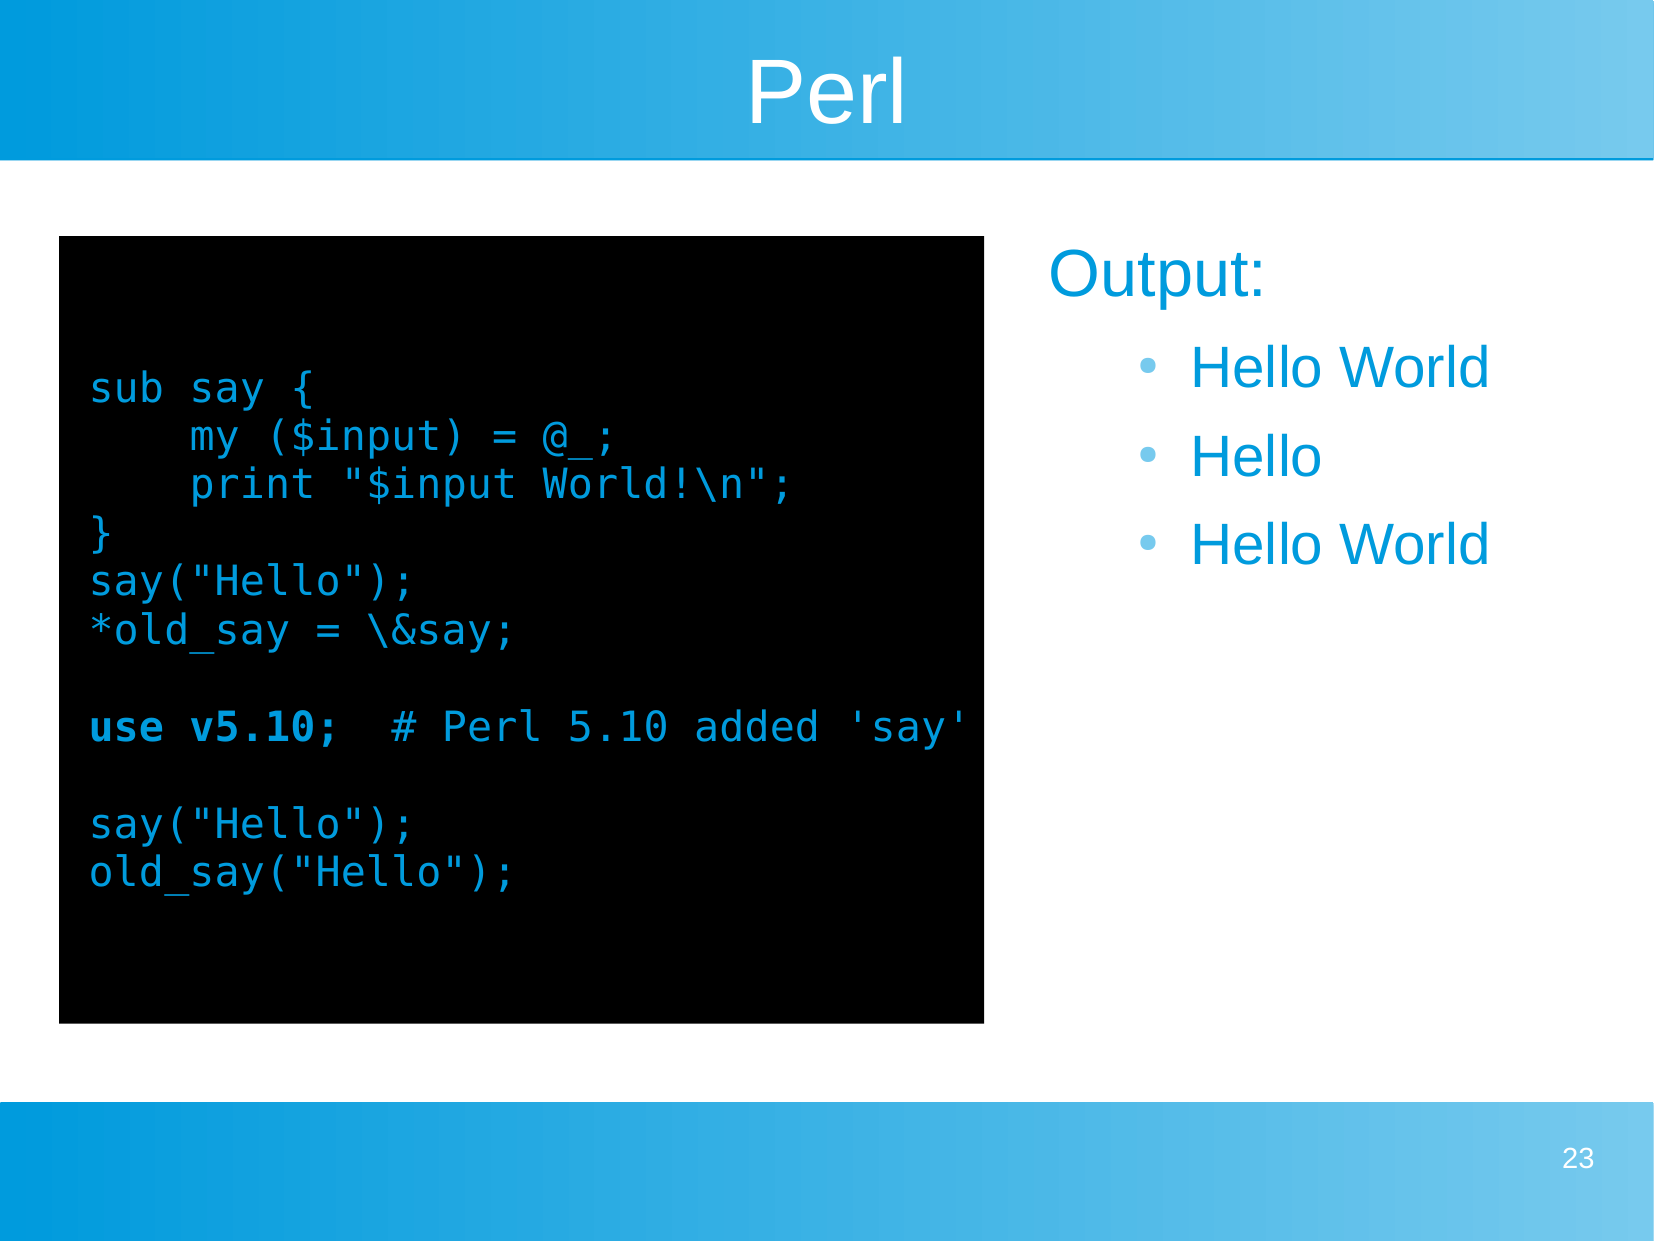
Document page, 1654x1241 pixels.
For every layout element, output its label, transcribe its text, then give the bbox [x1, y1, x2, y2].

title Perl [59, 39, 1595, 144]
list sub say { my ($input) = @_; print "$input World!\n"; } say("Hello"); *old_say = \&say; use v5.10; # Perl 5.10 added 'say' say("Hello"); old_say("Hello"); [59, 236, 985, 1024]
list Output: Hello World Hello Hello World [1048, 236, 1584, 1024]
